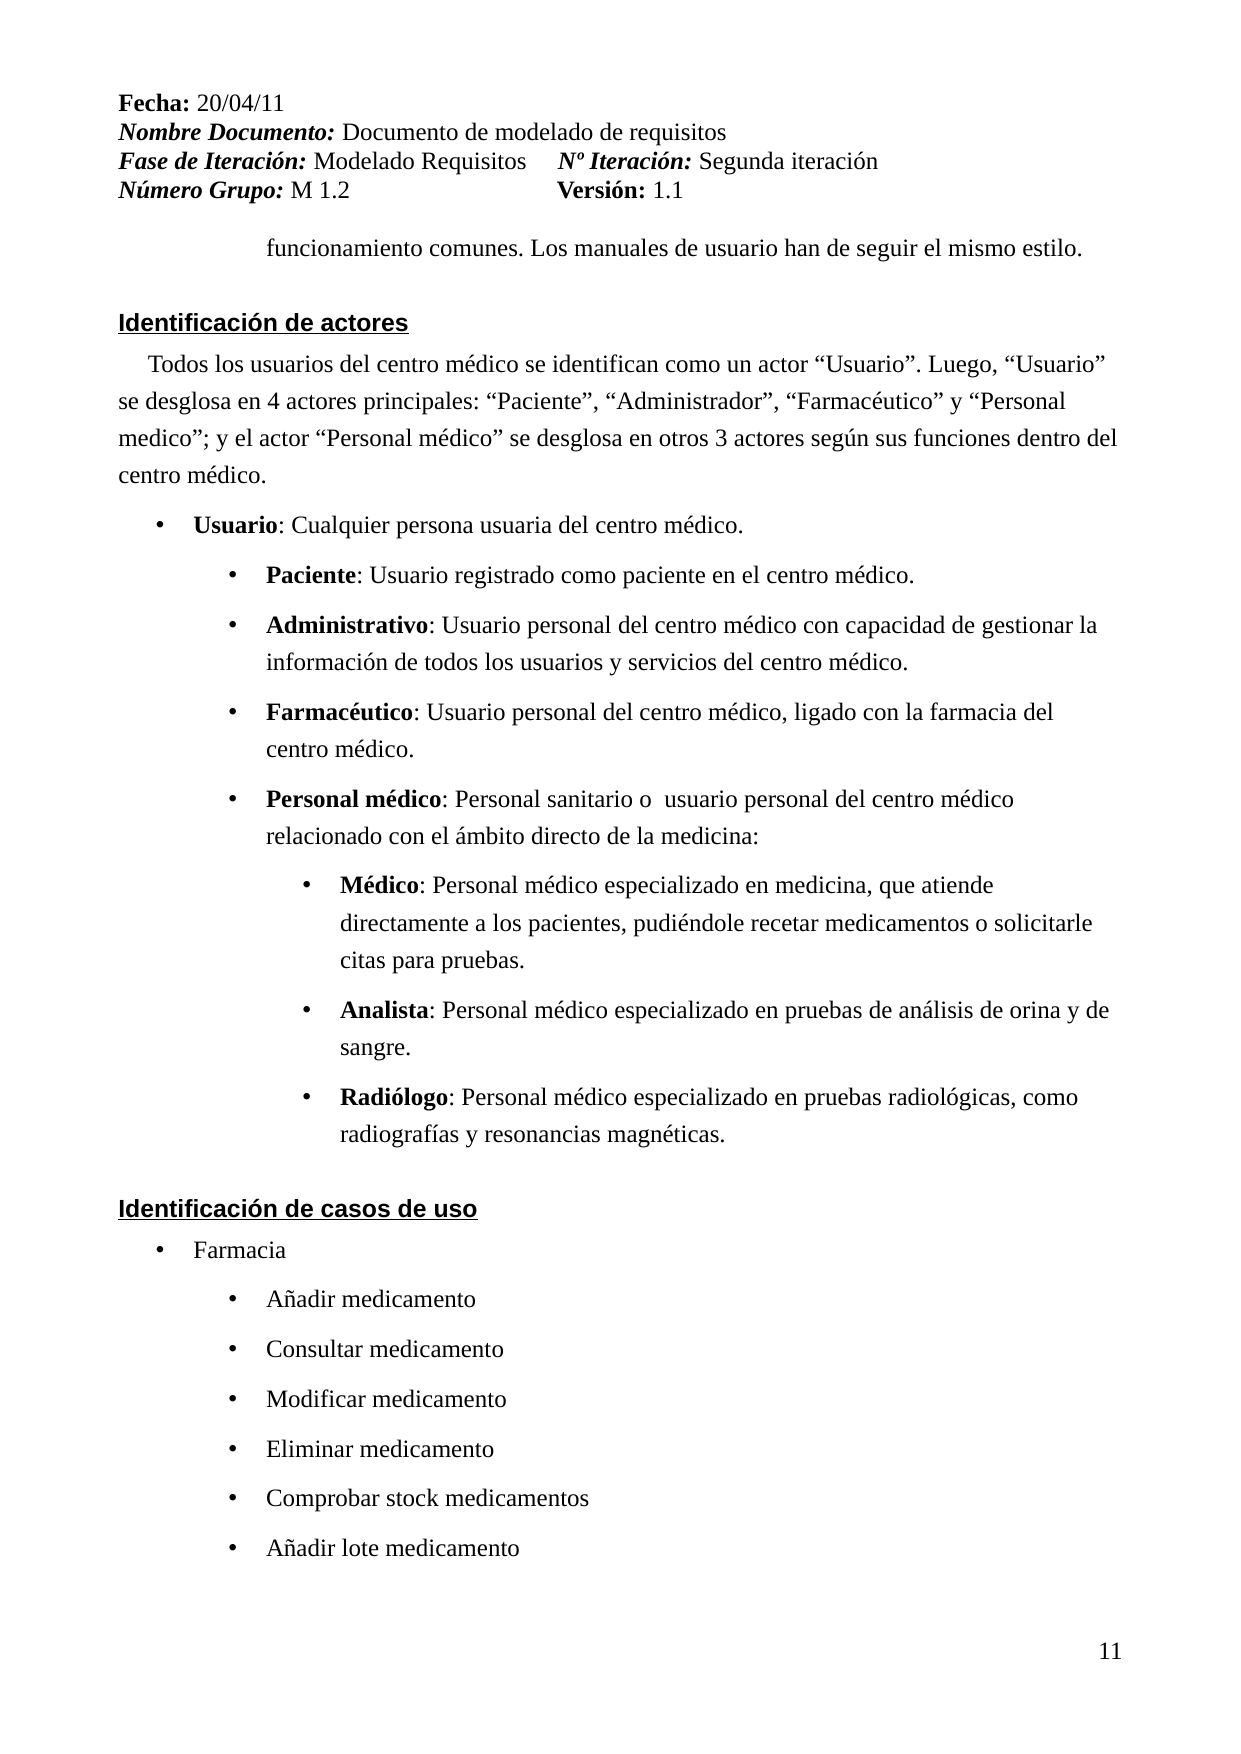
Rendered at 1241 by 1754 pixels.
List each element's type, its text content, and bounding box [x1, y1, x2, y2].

list Comprobar stock medicamentos [228, 1483, 1122, 1512]
list Añadir lote medicamento [228, 1533, 1122, 1562]
list Personal médico: Personal sanitario o usuario personal del centro médico relacionado con el ámbito directo de la medicina: [228, 784, 1122, 850]
list Añadir medicamento [228, 1284, 1122, 1313]
list Farmacéutico: Usuario personal del centro médico, ligado con la farmacia del centro médico. [228, 697, 1122, 763]
list Analista: Personal médico especializado en pruebas de análisis de orina y de sangre. [302, 995, 1122, 1061]
list Administrativo: Usuario personal del centro médico con capacidad de gestionar la información de todos los usuarios y servicios del centro médico. [228, 610, 1122, 676]
list funcionamiento comunes. Los manuales de usuario han de seguir el mismo estilo. [228, 233, 1122, 262]
subtitle Identificación de actores [118, 308, 1122, 336]
list Farmacia [156, 1235, 1122, 1264]
list Usuario: Cualquier persona usuaria del centro médico. [156, 510, 1122, 539]
text Todos los usuarios del centro médico se identifican como un actor “Usuario”. Luego, “Usuario” se desglosa en 4 actores principales: “Paciente”, “Administrador”, “Farmacéutico” y “Personal medico”; y el actor “Personal médico” se desglosa en otros 3 actores según sus funciones dentro del centro médico. [118, 349, 1122, 489]
list Paciente: Usuario registrado como paciente en el centro médico. [228, 560, 1122, 589]
list Eliminar medicamento [228, 1434, 1122, 1462]
list Modificar medicamento [228, 1384, 1122, 1413]
list Médico: Personal médico especializado en medicina, que atiende directamente a los pacientes, pudiéndole recetar medicamentos o solicitarle citas para pruebas. [302, 871, 1122, 974]
list Consultar medicamento [228, 1334, 1122, 1363]
subtitle Identificación de casos de uso [118, 1194, 1122, 1222]
list Radiólogo: Personal médico especializado en pruebas radiológicas, como radiografías y resonancias magnéticas. [302, 1082, 1122, 1148]
